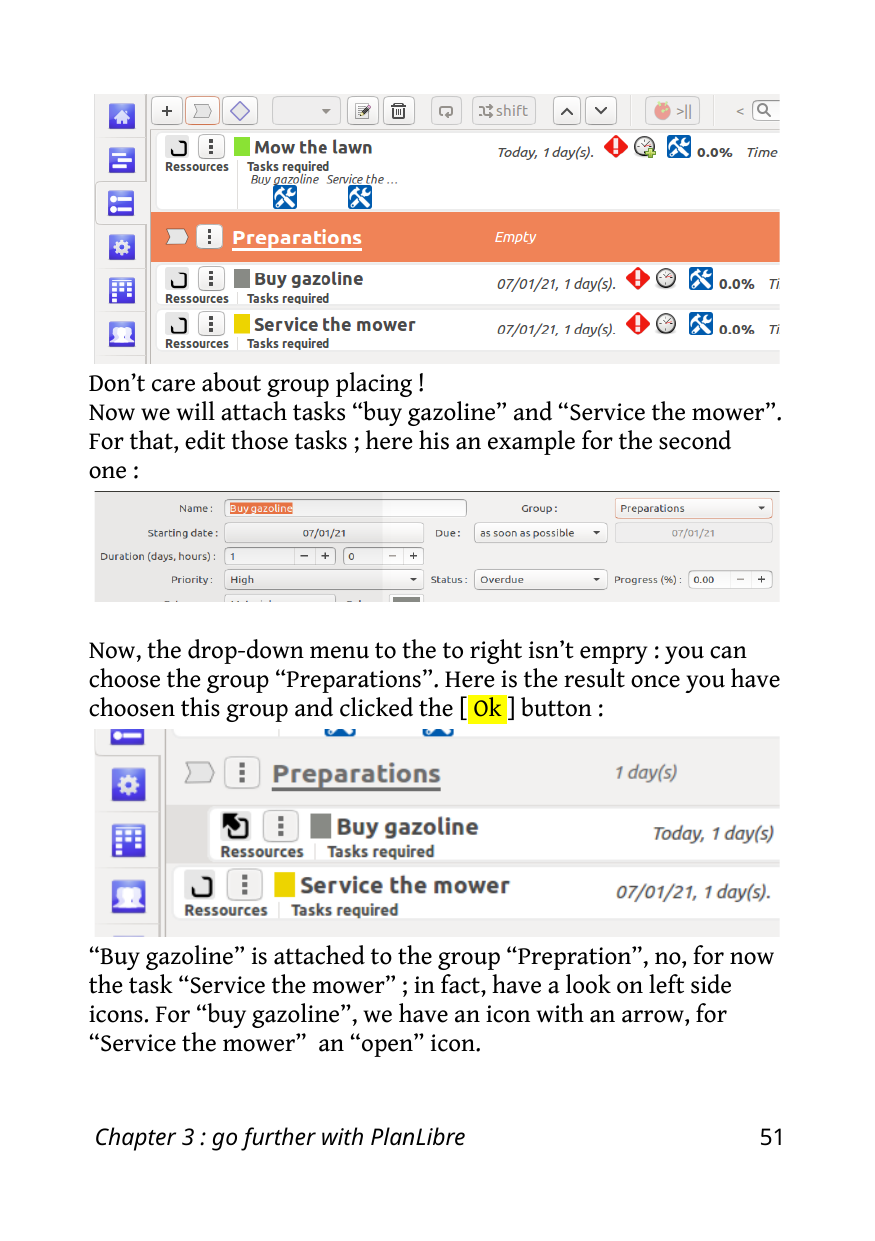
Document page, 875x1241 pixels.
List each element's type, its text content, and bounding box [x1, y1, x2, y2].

text Now we will attach tasks “buy gazoline” and “Service the mower”. For that, edit those tasks ; here his an example for the second one : [88, 398, 786, 485]
picture [94, 491, 780, 602]
text Don’t care about group placing ! [88, 364, 786, 398]
picture [94, 94, 780, 364]
picture [94, 729, 780, 937]
text “Buy gazoline” is attached to the group “Prepration”, no, for now the task “Service the mower” ; in fact, have a look on left side icons. For “buy gazoline”, we have an icon with an arrow, for “Service the mower” an “open” icon. [88, 937, 786, 1058]
text Now, the drop-down menu to the to right isn’t empry : you can choose the group “Preparations”. Here is the result once you have choosen this group and clicked the [ Ok ] button : [88, 637, 786, 724]
